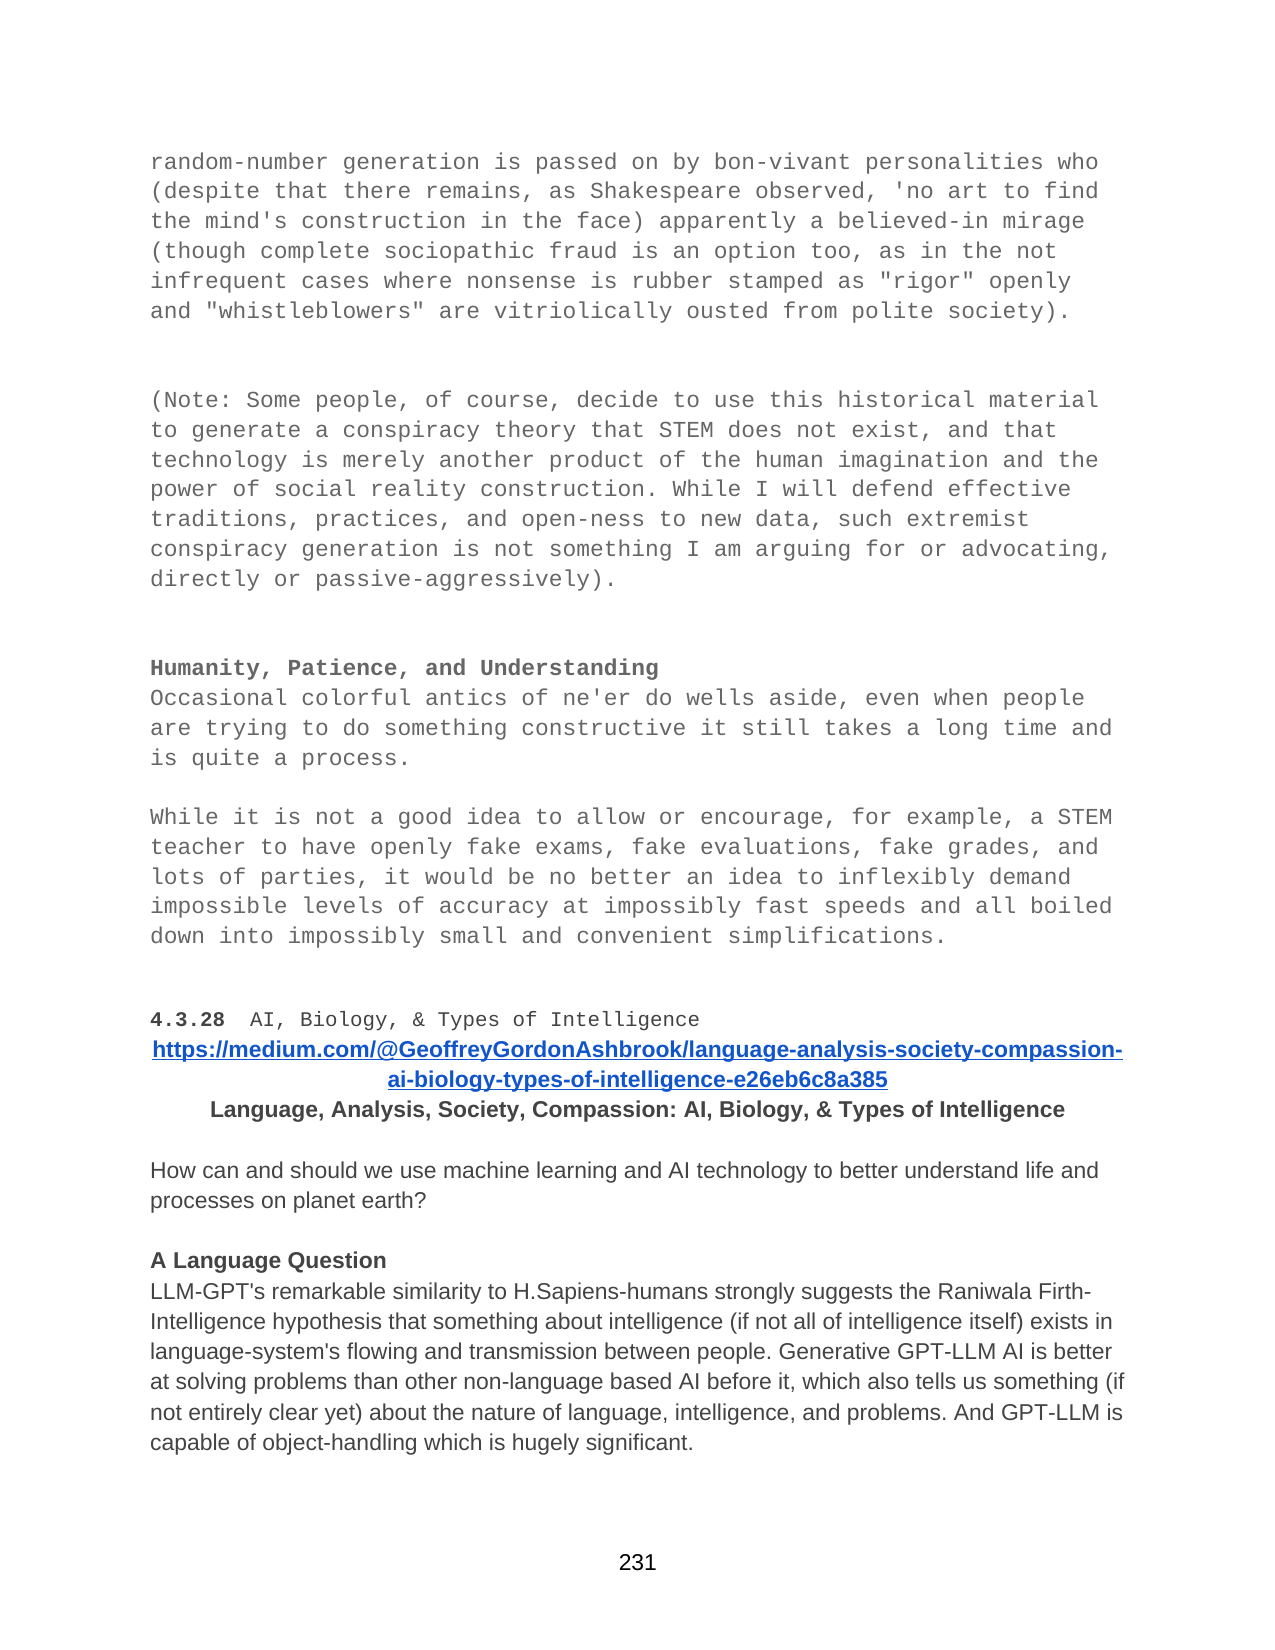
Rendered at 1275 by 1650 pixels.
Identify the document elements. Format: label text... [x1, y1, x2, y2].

text A Language Question [150, 1247, 1125, 1274]
text LLM-GPT's remarkable similarity to H.Sapiens-humans strongly suggests the Raniwala Firth-Intelligence hypothesis that something about intelligence (if not all of intelligence itself) exists in language-system's flowing and transmission between people. Generative GPT-LLM AI is better at solving problems than other non-language based AI before it, which also tells us something (if not entirely clear yet) about the nature of language, intelligence, and problems. And GPT-LLM is capable of object-handling which is hugely significant. [150, 1278, 1125, 1455]
text 4.3.28 AI, Biology, & Types of Intelligence [150, 1009, 1125, 1032]
text https://medium.com/@GeoffreyGordonAshbrook/language-analysis-society-compassion-ai-biology-types-of-intelligence-e26eb6c8a385 [150, 1036, 1125, 1092]
text random-number generation is passed on by bon-vivant personalities who (despite that there remains, as Shakespeare observed, 'no art to find the mind's construction in the face) apparently a believed-in mirage (though complete sociopathic fraud is an option too, as in the not infrequent cases where nonsense is rubber stamped as "rigor" openly and "whistleblowers" are vitriolically ousted from polite society). [150, 150, 1125, 325]
text (Note: Some people, of course, decide to use this historical material to generate a conspiracy theory that STEM does not exist, and that technology is merely another product of the human imagination and the power of social reality construction. While I will defend effective traditions, practices, and open-ness to new data, such extremist conspiracy generation is not something I am arguing for or advocating, directly or passive-aggressively). [150, 388, 1125, 593]
text While it is not a good idea to allow or encourage, for example, a STEM teacher to have openly fake exams, fake evaluations, fake grades, and lots of parties, it would be no better an idea to inflexibly demand impossible levels of accuracy at impossibly fast speeds and all boiled down into impossibly small and convenient simplifications. [150, 805, 1125, 951]
text How can and should we use machine learning and AI technology to better understand life and processes on planet earth? [150, 1157, 1125, 1213]
text Language, Analysis, Society, Compassion: AI, Biology, & Types of Intelligence [150, 1096, 1125, 1123]
text Occasional colorful antics of ne'er do wells aside, even when people are trying to do something constructive it still takes a long time and is quite a process. [150, 686, 1125, 772]
text Humanity, Patience, and Understanding [150, 656, 1125, 682]
